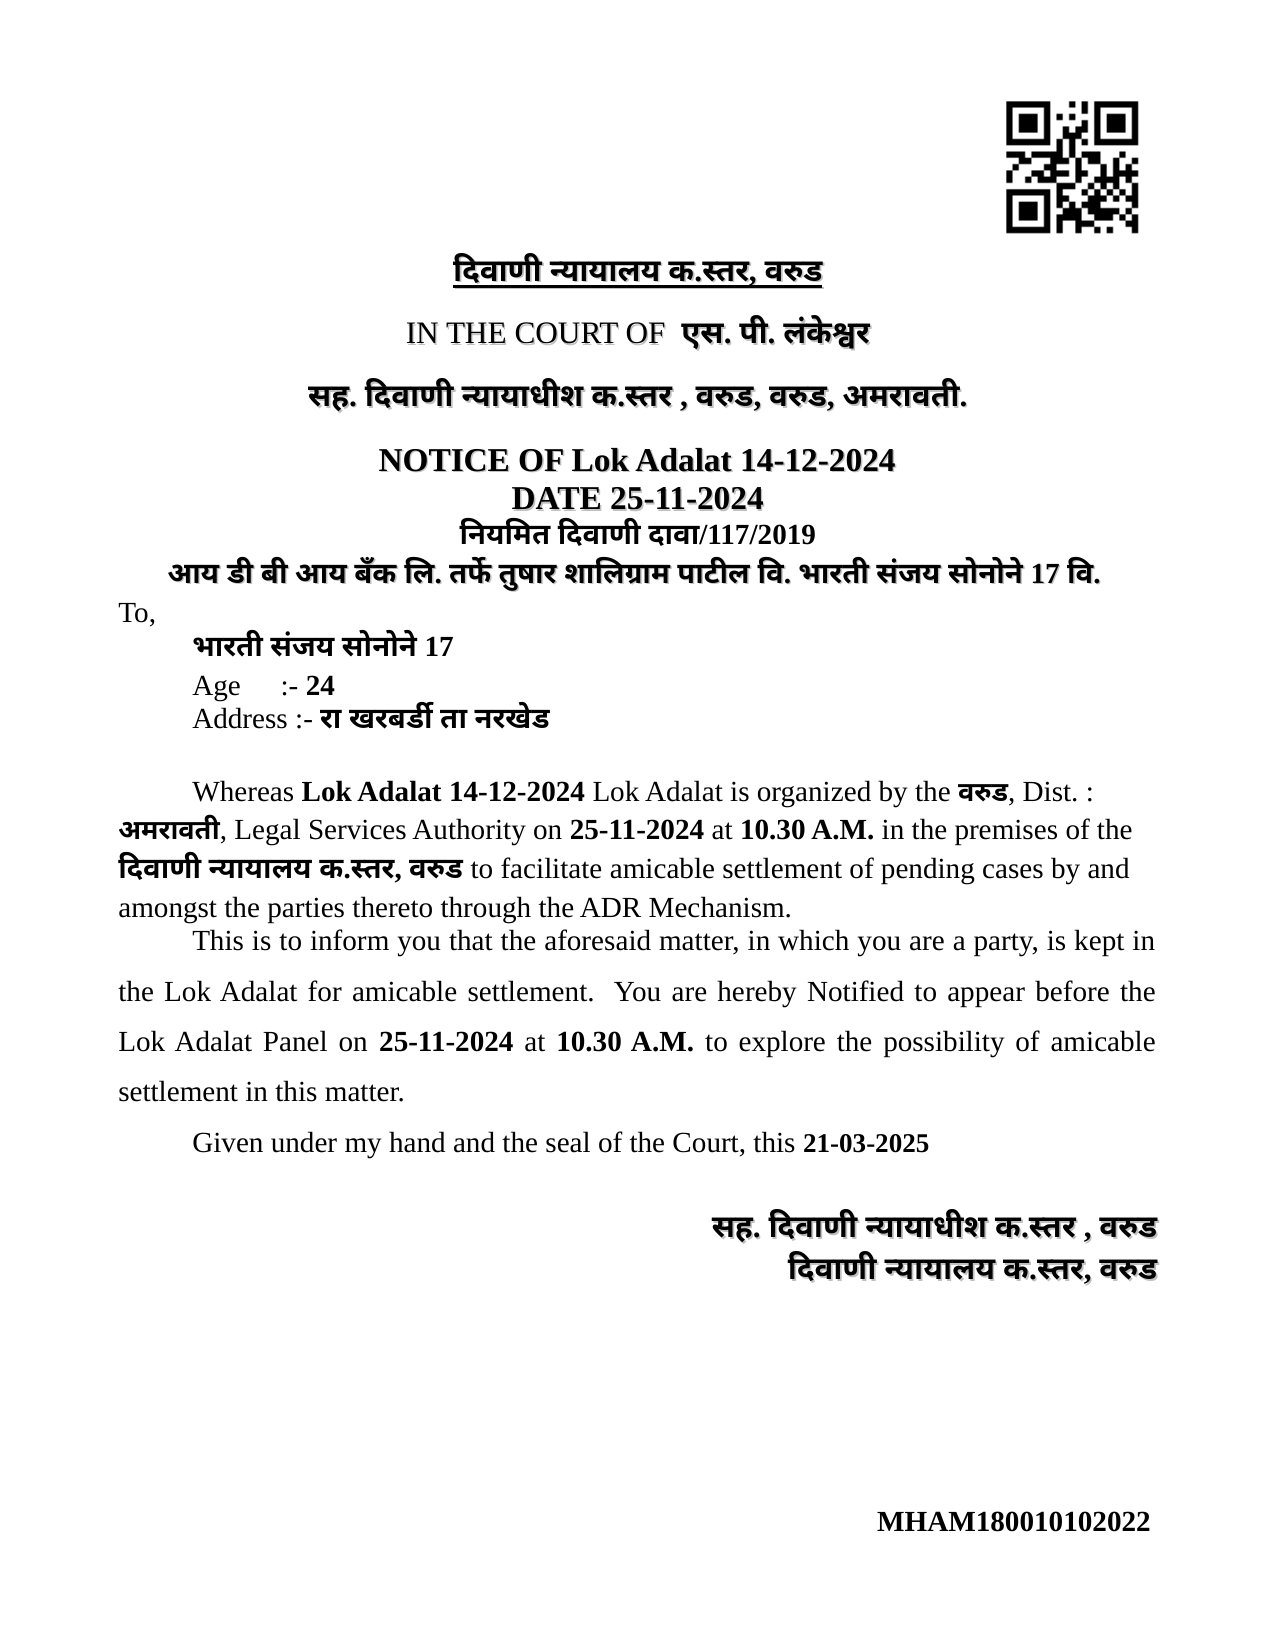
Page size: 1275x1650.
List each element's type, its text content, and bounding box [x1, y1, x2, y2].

text भारती संजय सोनोने 17 [118, 629, 1157, 668]
text Address :- रा खरबर्डी ता नरखेड [118, 701, 1157, 741]
text NOTICE OF Lok Adalat 14-12-2024 [118, 440, 1157, 478]
text दिवाणी न्यायालय क.स्तर, वरुड [118, 252, 1157, 294]
text सह. दिवाणी न्यायाधीश क.स्तर , वरुड, वरुड, अमरावती. [118, 377, 1157, 419]
text DATE 25-11-2024 [118, 478, 1157, 517]
text This is to inform you that the aforesaid matter, in which you are a party, is kept in the Lok Adalat for amicable settlement. You are hereby Notified to appear before the Lok Adalat Panel on 25-11-2024 at 10.30 A.M. to explore the possibility of amicable settlement in this matter. [118, 923, 1157, 1108]
text Whereas Lok Adalat 14-12-2024 Lok Adalat is organized by the वरुड, Dist. : अमरावती, Legal Services Authority on 25-11-2024 at 10.30 A.M. in the premises of the दिवाणी न्यायालय क.स्तर, वरुड to facilitate amicable settlement of pending cases by and amongst the parties thereto through the ADR Mechanism. [118, 774, 1157, 923]
text IN THE COURT OF एस. पी. लंकेश्वर [118, 314, 1157, 356]
text Age :- 24 [118, 668, 1157, 701]
text दिवाणी न्यायालय क.स्तर, वरुड [118, 1251, 1157, 1292]
text Given under my hand and the seal of the Court, this 21-03-2025 [118, 1125, 1157, 1158]
text सह. दिवाणी न्यायाधीश क.स्तर , वरुड [118, 1209, 1157, 1251]
table_cell [864, 85, 1156, 252]
text To, [118, 595, 1157, 629]
text आय डी बी आय बँक लि. तर्फे तुषार शालिग्राम पाटील वि. भारती संजय सोनोने 17 वि. [118, 556, 1157, 595]
table_header MHAM180010102022 [864, 1499, 1156, 1543]
picture [994, 89, 1151, 246]
text नियमित दिवाणी दावा/117/2019 [118, 517, 1157, 556]
